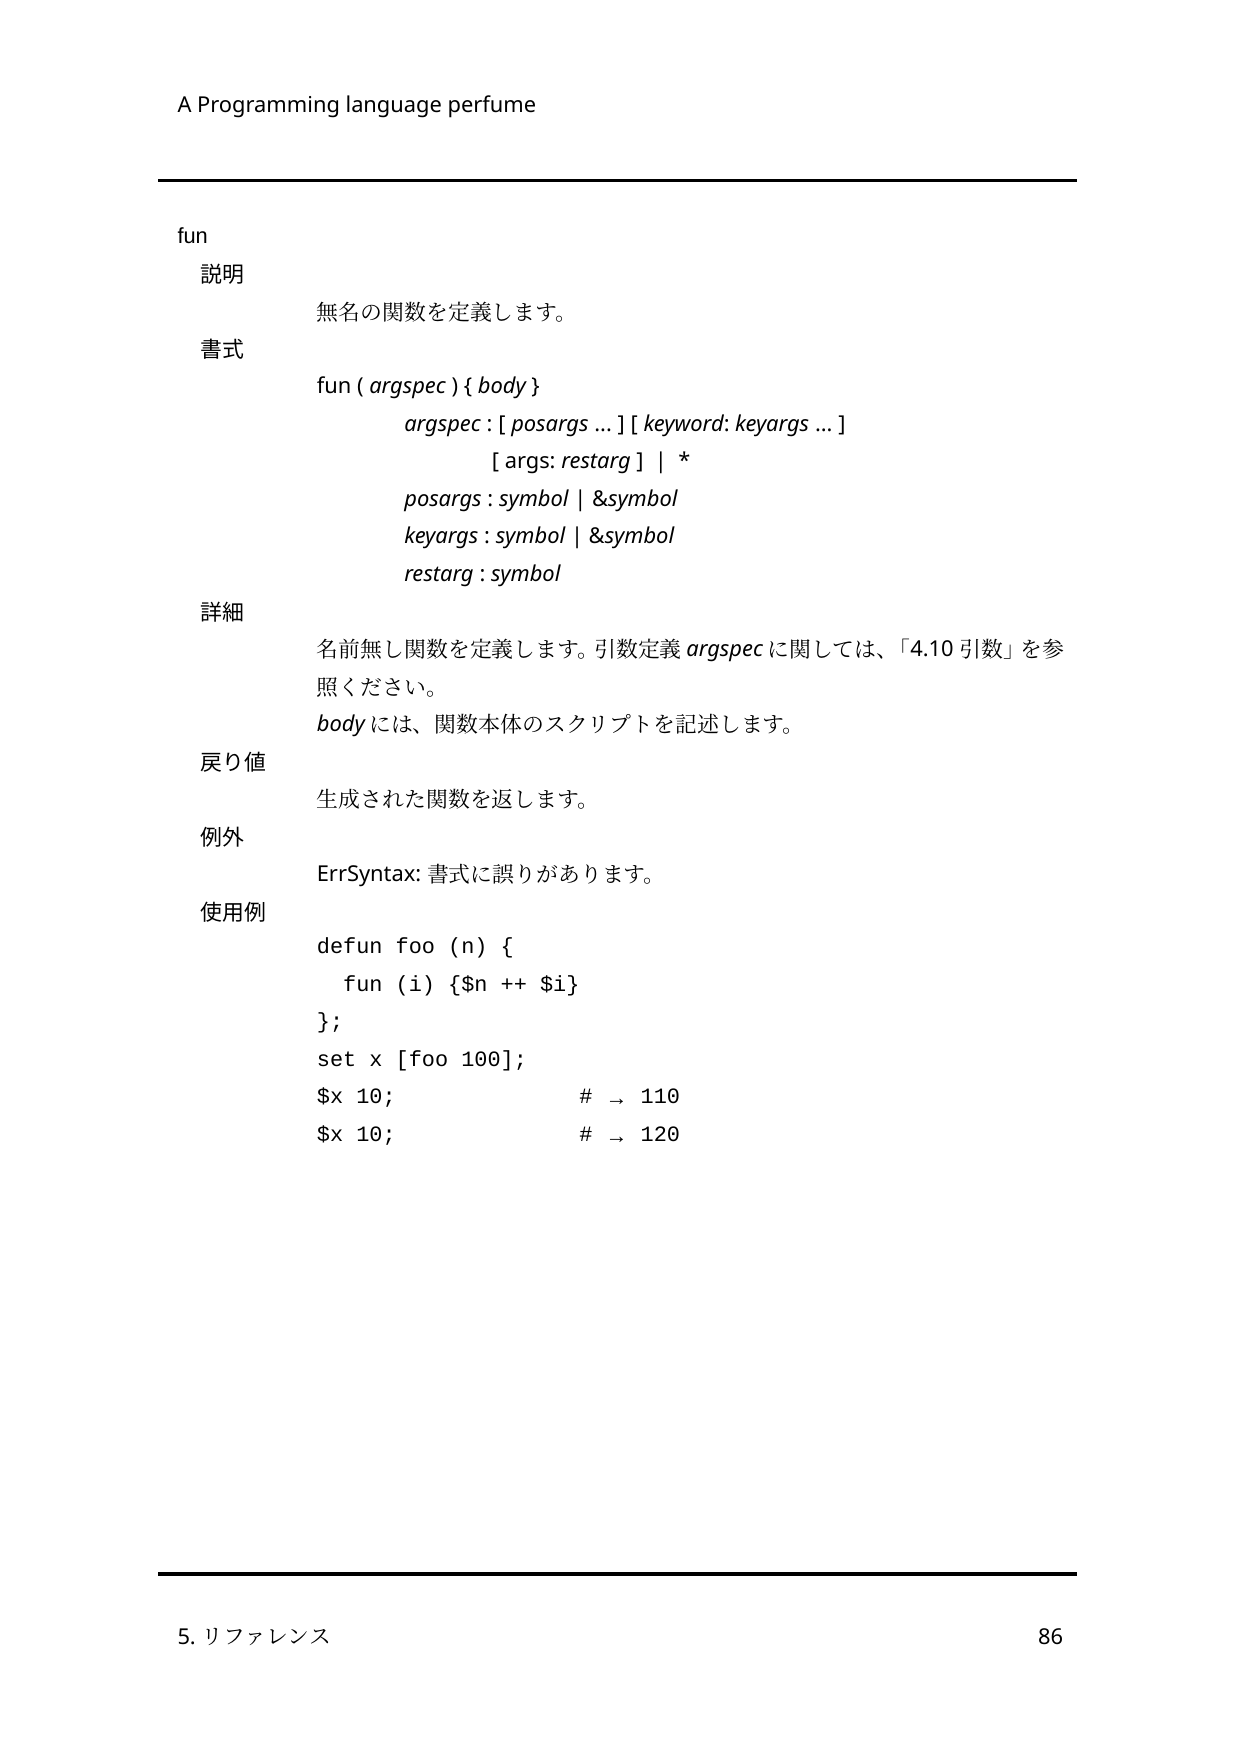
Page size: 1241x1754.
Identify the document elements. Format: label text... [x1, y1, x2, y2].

subtitle fun [177, 217, 1063, 254]
table_cell 例外 [200, 817, 317, 892]
table_cell 生成された関数を返します。 [317, 742, 1063, 817]
table_cell 戻り値 [200, 742, 317, 817]
table_header 無名の関数を定義します。 [317, 254, 1063, 329]
table_cell 詳細 [200, 592, 317, 742]
table_cell 使用例 [200, 892, 317, 1154]
table_cell 書式 [200, 329, 317, 592]
table_cell defun foo (n) { fun (i) {$n ++ $i} }; set x [foo 100]; $x 10; # → 110 $x 10; # → 120 [317, 892, 1063, 1154]
table_cell 名前無し関数を定義します。引数定義argspecに関しては、「4.10 引数」を参照ください。 bodyには、関数本体のスクリプトを記述します。 [317, 592, 1063, 742]
table_header 説明 [200, 254, 317, 329]
table_cell ErrSyntax: 書式に誤りがあります。 [317, 817, 1063, 892]
table_cell fun ( argspec ) { body } argspec : [ posargs ... ] [ keyword: keyargs ... ] [ args: restarg ] | * posargs : symbol | &symbol keyargs : symbol | &symbol restarg : symbol [317, 329, 1063, 592]
